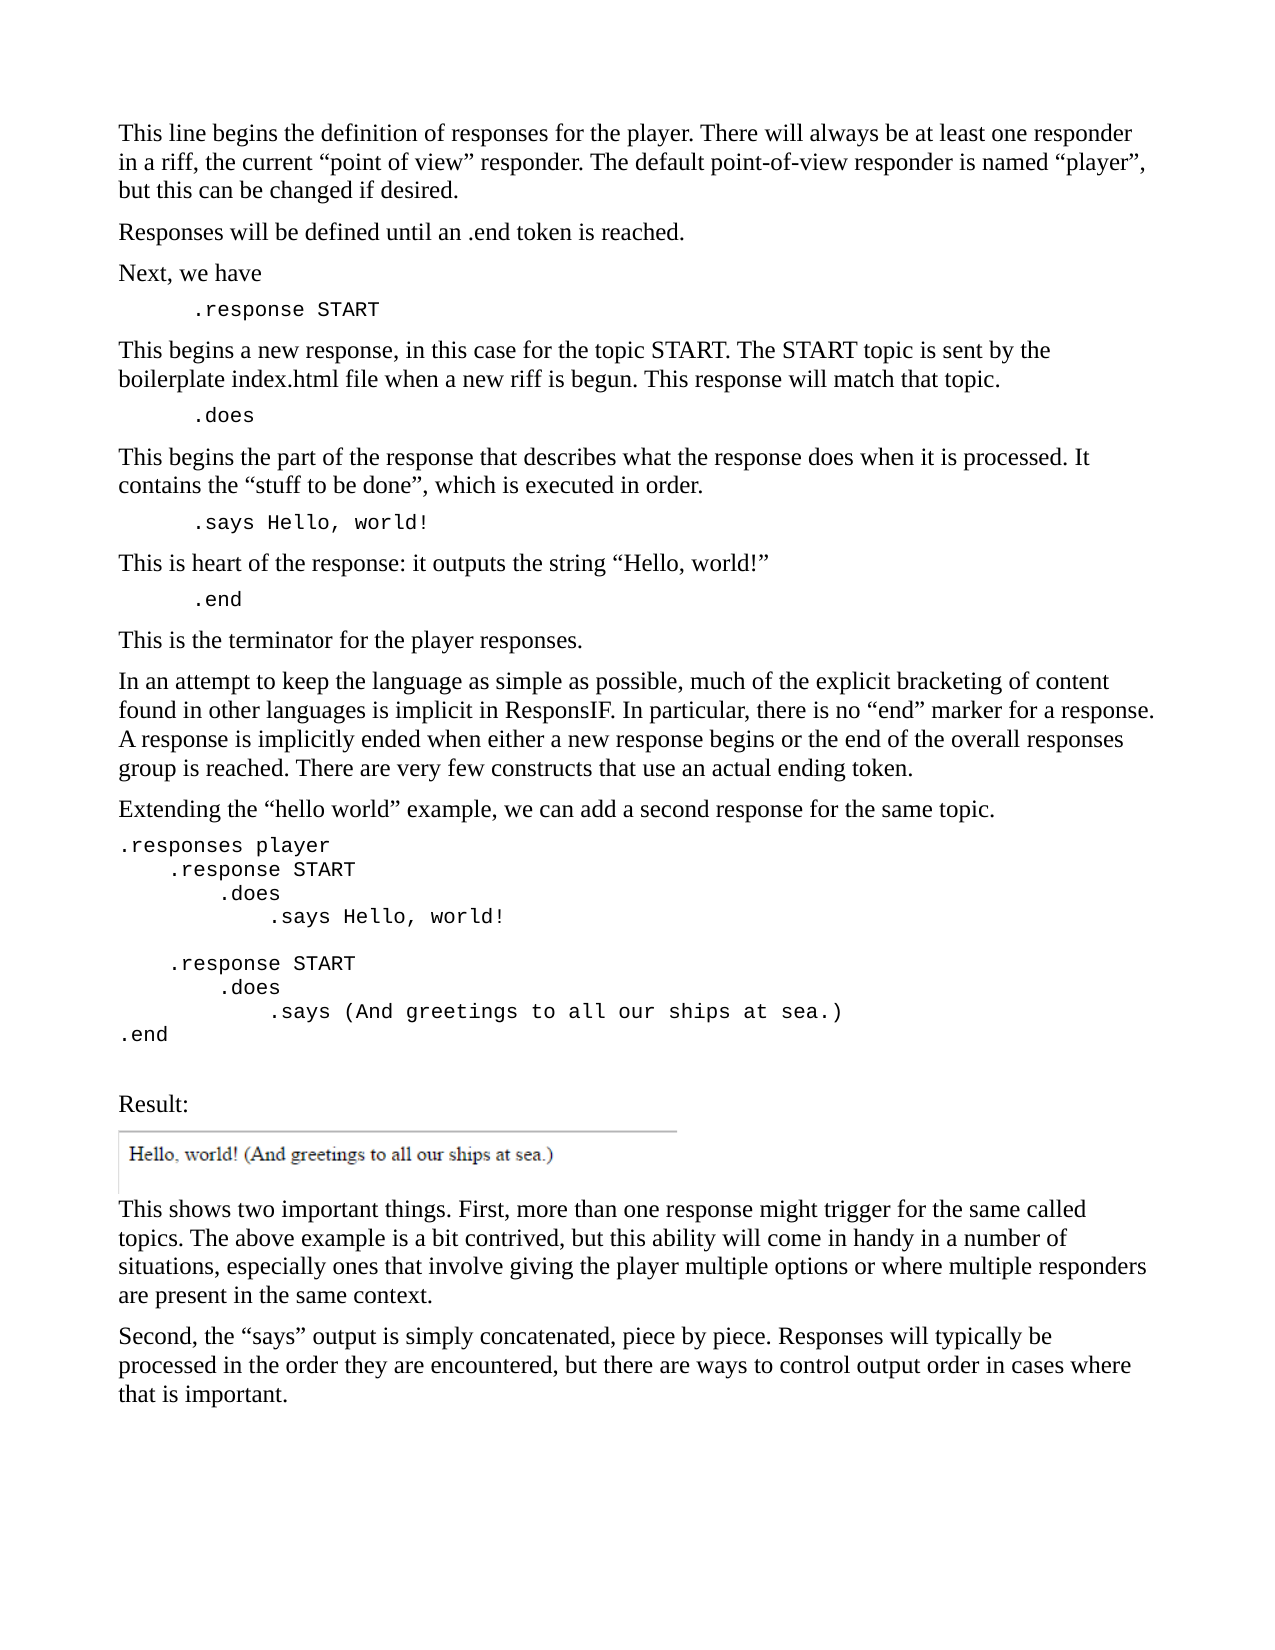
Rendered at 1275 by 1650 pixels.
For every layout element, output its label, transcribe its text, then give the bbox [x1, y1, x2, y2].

text Second, the “says” output is simply concatenated, piece by piece. Responses will typically be processed in the order they are encountered, but there are ways to control output order in cases where that is important. [118, 1321, 1157, 1408]
text Responses will be defined until an .end token is reached. [118, 217, 1157, 246]
text .responses player [118, 835, 1157, 859]
text In an attempt to keep the language as simple as possible, much of the explicit bracketing of content found in other languages is implicit in ResponsIF. In particular, there is no “end” marker for a response. A response is implicitly ended when either a new response begins or the end of the overall responses group is reached. There are very few constructs that use an actual ending token. [118, 666, 1157, 781]
text This is heart of the response: it outputs the string “Hello, world!” [118, 548, 1157, 577]
text Extending the “hello world” example, we can add a second response for the same topic. [118, 794, 1157, 823]
text This line begins the definition of responses for the player. There will always be at least one responder in a riff, the current “point of view” responder. The default point-of-view responder is named “player”, but this can be changed if desired. [118, 118, 1157, 204]
text .end [118, 1024, 1157, 1048]
text .end [118, 589, 1157, 613]
text Next, we have [118, 258, 1157, 287]
picture [118, 1130, 678, 1194]
text .says Hello, world! [118, 512, 1157, 535]
text .response START [118, 299, 1157, 323]
text .does [118, 977, 1157, 1001]
text .does [118, 406, 1157, 429]
text .says (And greetings to all our ships at sea.) [118, 1001, 1157, 1024]
text Result: [118, 1089, 1157, 1118]
text This shows two important things. First, more than one response might trigger for the same called topics. The above example is a bit contrived, but this ability will come in handy in a number of situations, especially ones that involve giving the player multiple options or where multiple responders are present in the same context. [118, 1131, 1157, 1309]
text This is the terminator for the player responses. [118, 625, 1157, 654]
text .response START [118, 859, 1157, 882]
text This begins the part of the response that describes what the response does when it is processed. It contains the “stuff to be done”, which is executed in order. [118, 442, 1157, 499]
text .says Hello, world! [118, 906, 1157, 930]
text .response START [118, 953, 1157, 977]
text This begins a new response, in this case for the topic START. The START topic is sent by the boilerplate index.html file when a new riff is begun. This response will match that topic. [118, 336, 1157, 393]
text .does [118, 882, 1157, 906]
